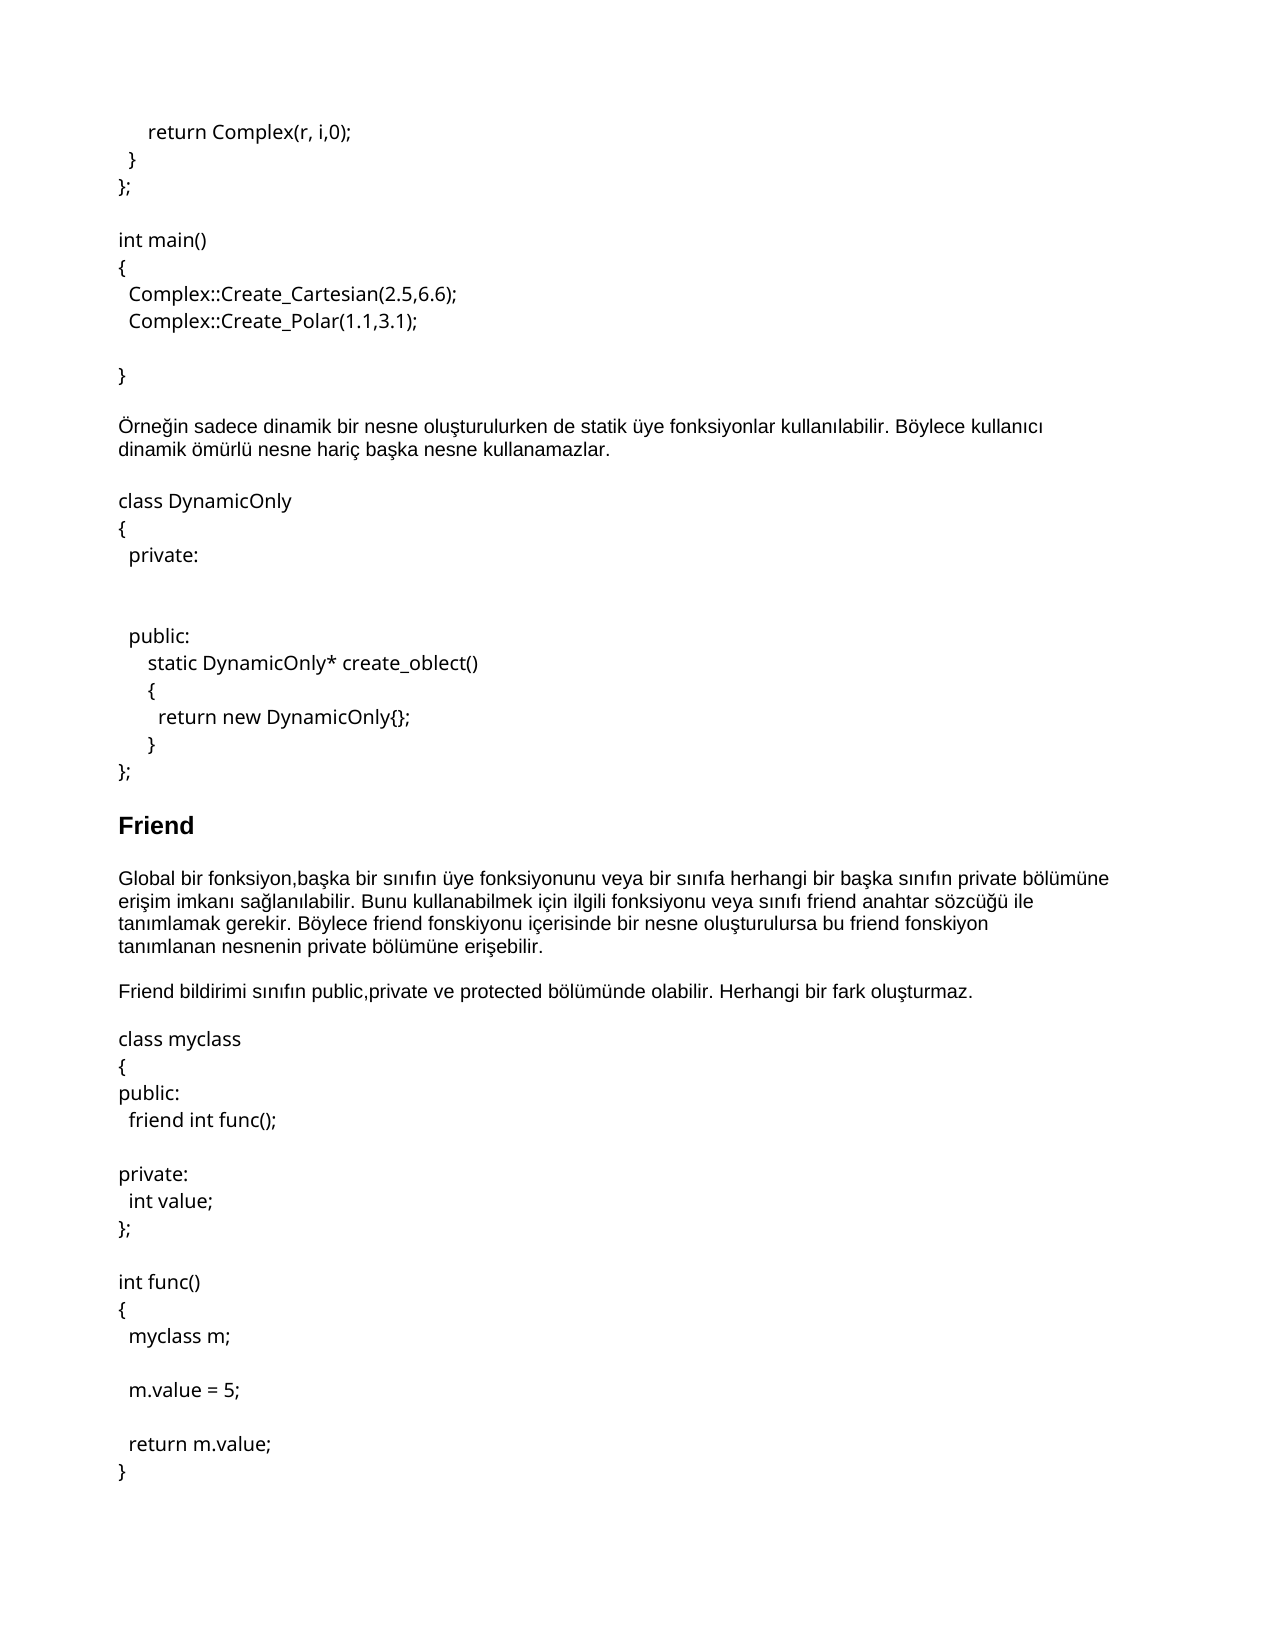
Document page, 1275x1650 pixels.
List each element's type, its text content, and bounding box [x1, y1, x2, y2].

text static DynamicOnly* create_oblect() [118, 649, 1157, 676]
text Complex::Create_Cartesian(2.5,6.6); [118, 280, 1157, 307]
text tanımlamak gerekir. Böylece friend fonskiyonu içerisinde bir nesne oluşturulursa bu friend fonskiyon [118, 912, 1157, 935]
text { [118, 676, 1157, 703]
text class myclass [118, 1026, 1157, 1053]
text Friend [118, 811, 1157, 840]
text class DynamicOnly [118, 487, 1157, 514]
text myclass m; [118, 1322, 1157, 1349]
text { [118, 253, 1157, 280]
text dinamik ömürlü nesne hariç başka nesne kullanamazlar. [118, 438, 1157, 460]
text }; [118, 757, 1157, 784]
text private: [118, 541, 1157, 568]
text friend int func(); [118, 1107, 1157, 1134]
text }; [118, 1214, 1157, 1242]
text int value; [118, 1188, 1157, 1214]
text } [118, 730, 1157, 757]
text return new DynamicOnly{}; [118, 703, 1157, 730]
text } [118, 1457, 1157, 1484]
text } [118, 145, 1157, 172]
text tanımlanan nesnenin private bölümüne erişebilir. [118, 935, 1157, 958]
text int func() [118, 1268, 1157, 1296]
text public: [118, 622, 1157, 649]
text Örneğin sadece dinamik bir nesne oluşturulurken de statik üye fonksiyonlar kullanılabilir. Böylece kullanıcı [118, 415, 1157, 438]
text int main() [118, 226, 1157, 253]
text { [118, 1053, 1157, 1080]
text return m.value; [118, 1430, 1157, 1457]
text } [118, 361, 1157, 388]
text private: [118, 1161, 1157, 1188]
text public: [118, 1080, 1157, 1107]
text return Complex(r, i,0); [118, 118, 1157, 145]
text }; [118, 172, 1157, 199]
text Global bir fonksiyon,başka bir sınıfın üye fonksiyonunu veya bir sınıfa herhangi bir başka sınıfın private bölümüne [118, 867, 1157, 889]
text Complex::Create_Polar(1.1,3.1); [118, 307, 1157, 334]
text m.value = 5; [118, 1376, 1157, 1403]
text Friend bildirimi sınıfın public,private ve protected bölümünde olabilir. Herhangi bir fark oluşturmaz. [118, 980, 1157, 1003]
text { [118, 1296, 1157, 1322]
text erişim imkanı sağlanılabilir. Bunu kullanabilmek için ilgili fonksiyonu veya sınıfı friend anahtar sözcüğü ile [118, 889, 1157, 912]
text { [118, 514, 1157, 541]
